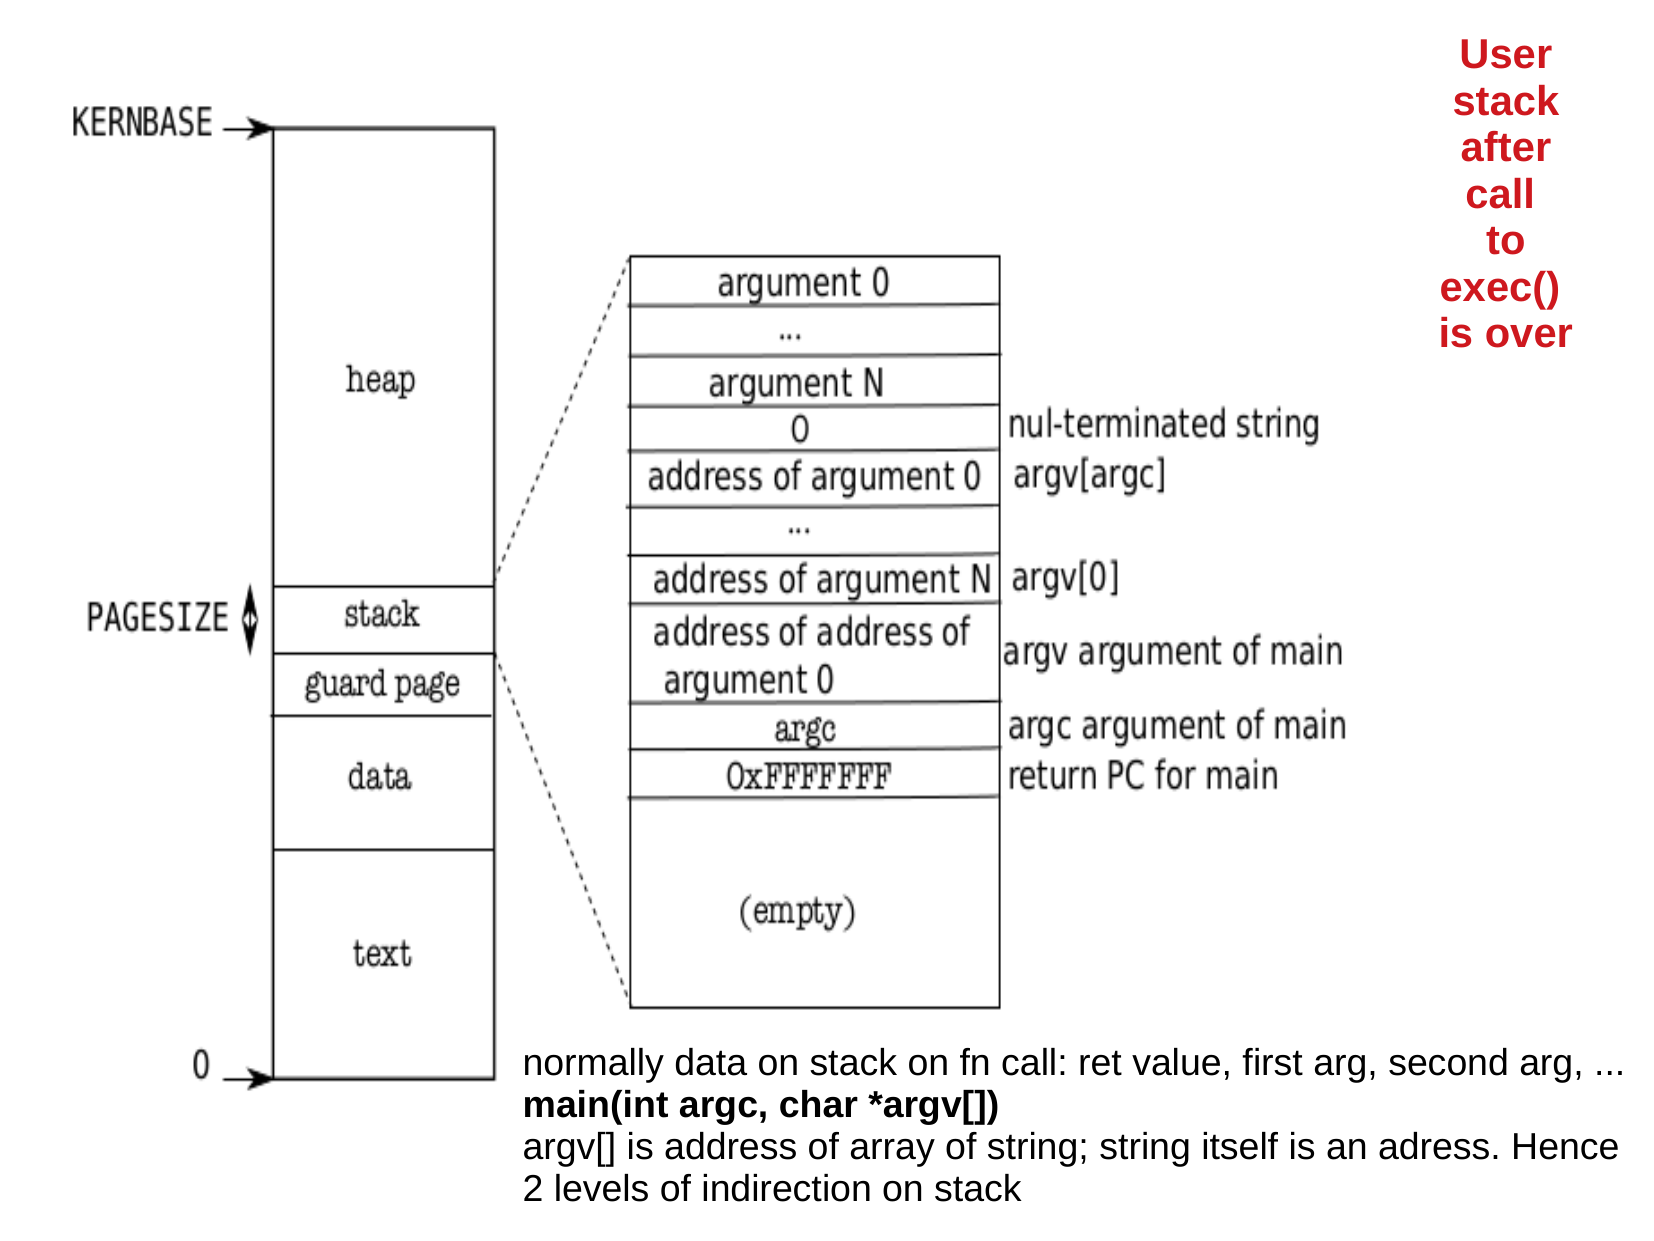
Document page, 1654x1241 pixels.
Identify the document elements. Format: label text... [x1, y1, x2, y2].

picture [38, 62, 1382, 1103]
text_box User stack after call to exec() is over [1405, 23, 1607, 1033]
text_box normally data on stack on fn call: ret value, first arg, second arg, ... main(int argc, char *argv[]) argv[] is address of array of string; string itself is an adress. Hence 2 levels of indirection on stack [507, 1033, 1654, 1241]
